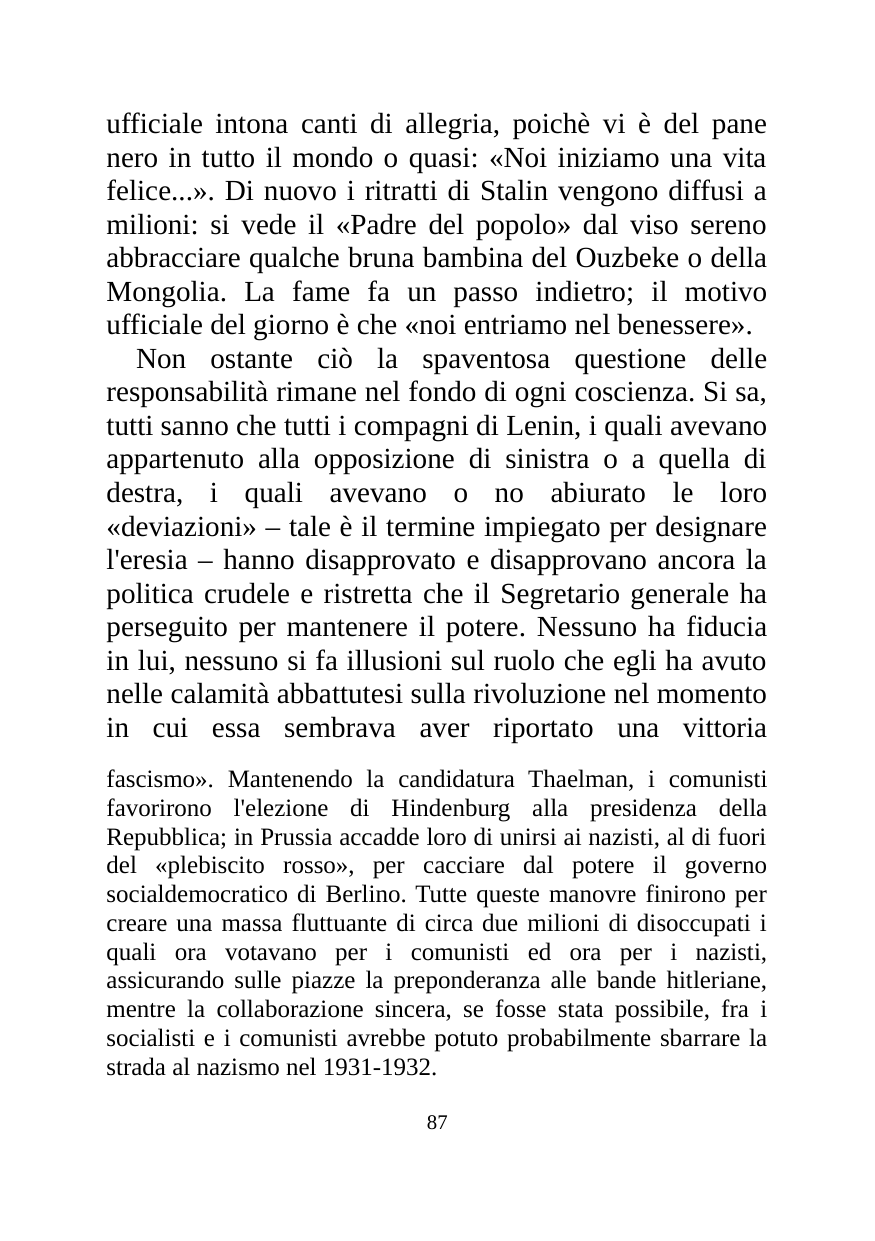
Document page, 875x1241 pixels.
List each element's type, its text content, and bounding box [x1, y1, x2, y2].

text ufficiale intona canti di allegria, poichè vi è del pane nero in tutto il mondo o quasi: «Noi iniziamo una vita felice...». Di nuovo i ritratti di Stalin vengono diffusi a milioni: si vede il «Padre del popolo» dal viso sereno abbracciare qualche bruna bambina del Ouzbeke o della Mongolia. La fame fa un passo indietro; il motivo ufficiale del giorno è che «noi entriamo nel benessere». [106, 106, 768, 341]
text fascismo». Mantenendo la candidatura Thaelman, i comunisti favorirono l'elezione di Hindenburg alla presidenza della Repubblica; in Prussia accadde loro di unirsi ai nazisti, al di fuori del «plebiscito rosso», per cacciare dal potere il governo socialdemocratico di Berlino. Tutte queste manovre finirono per creare una massa fluttuante di circa due milioni di disoccupati i quali ora votavano per i comunisti ed ora per i nazisti, assicurando sulle piazze la preponderanza alle bande hitleriane, mentre la collaborazione sincera, se fosse stata possibile, fra i socialisti e i comunisti avrebbe potuto probabilmente sbarrare la strada al nazismo nel 1931-1932. [106, 764, 768, 1080]
text Non ostante ciò la spaventosa questione delle responsabilità rimane nel fondo di ogni coscienza. Si sa, tutti sanno che tutti i compagni di Lenin, i quali avevano appartenuto alla opposizione di sinistra o a quella di destra, i quali avevano o no abiurato le loro «deviazioni» – tale è il termine impiegato per designare l'eresia – hanno disapprovato e disapprovano ancora la politica crudele e ristretta che il Segretario generale ha perseguito per mantenere il potere. Nessuno ha fiducia in lui, nessuno si fa illusioni sul ruolo che egli ha avuto nelle calamità abbattutesi sulla rivoluzione nel momento in cui essa sembrava aver riportato una vittoria [106, 341, 768, 743]
